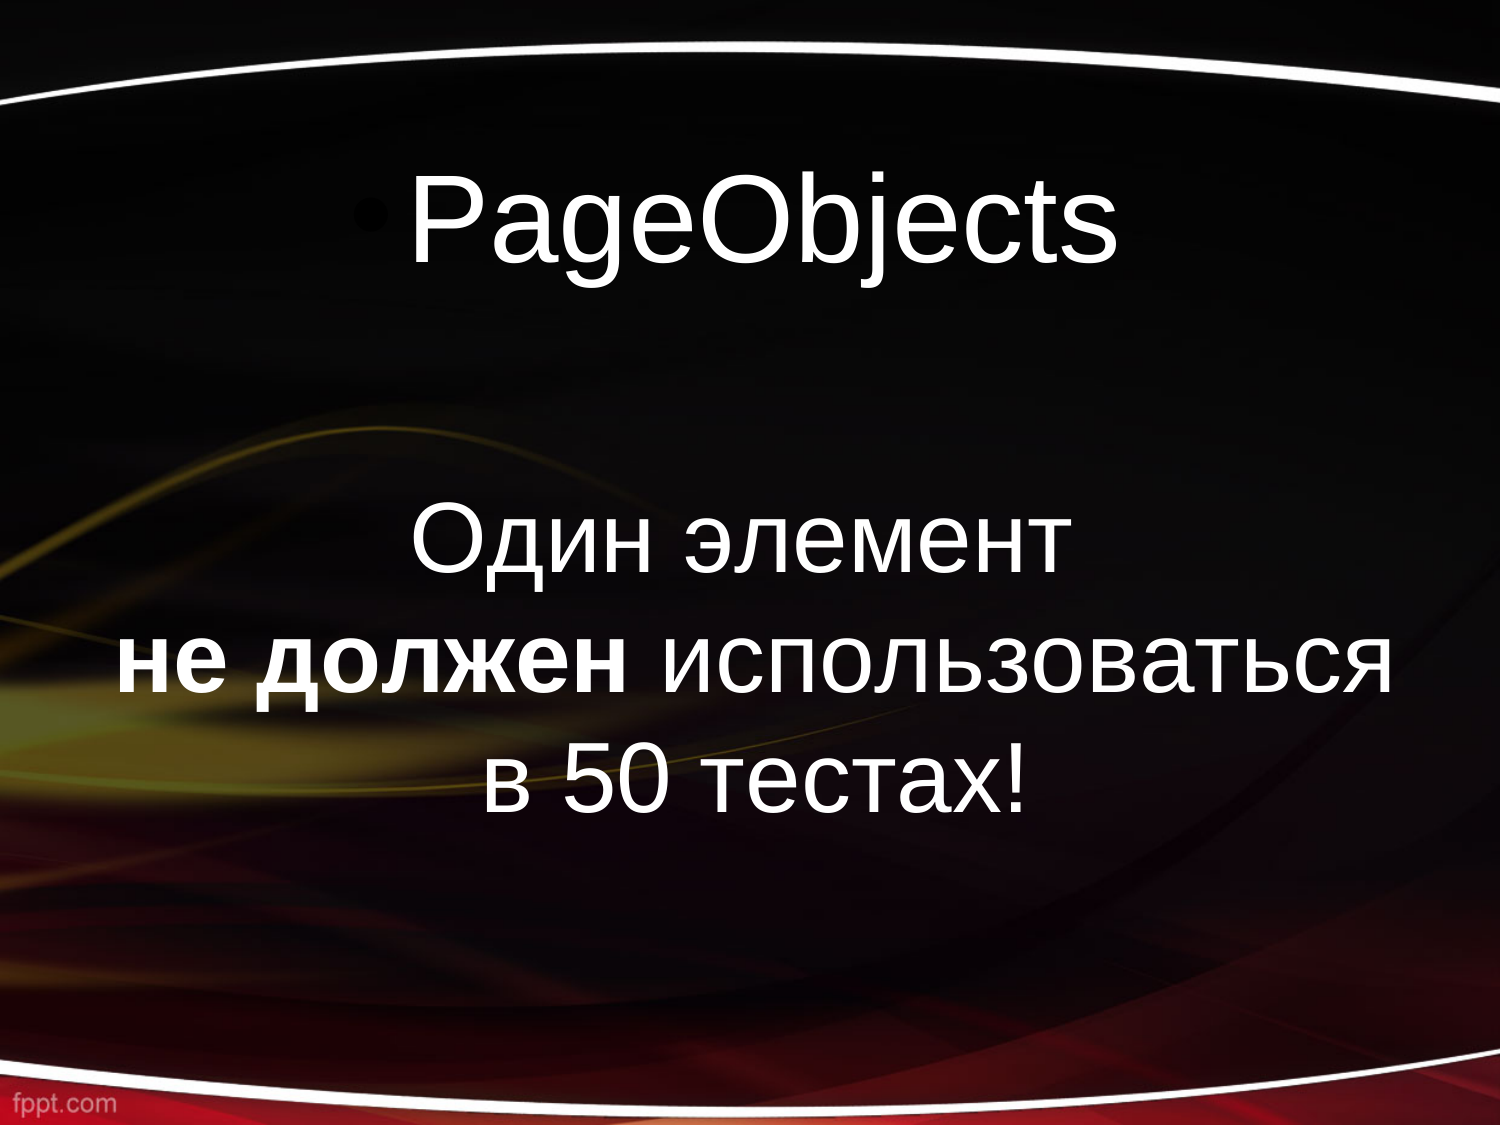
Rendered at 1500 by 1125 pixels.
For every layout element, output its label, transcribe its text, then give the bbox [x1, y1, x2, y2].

title Один элемент не должен использоваться в 50 тестах! [95, 464, 1416, 841]
picture [0, 0, 1500, 1125]
list PageObjects [334, 85, 1137, 341]
